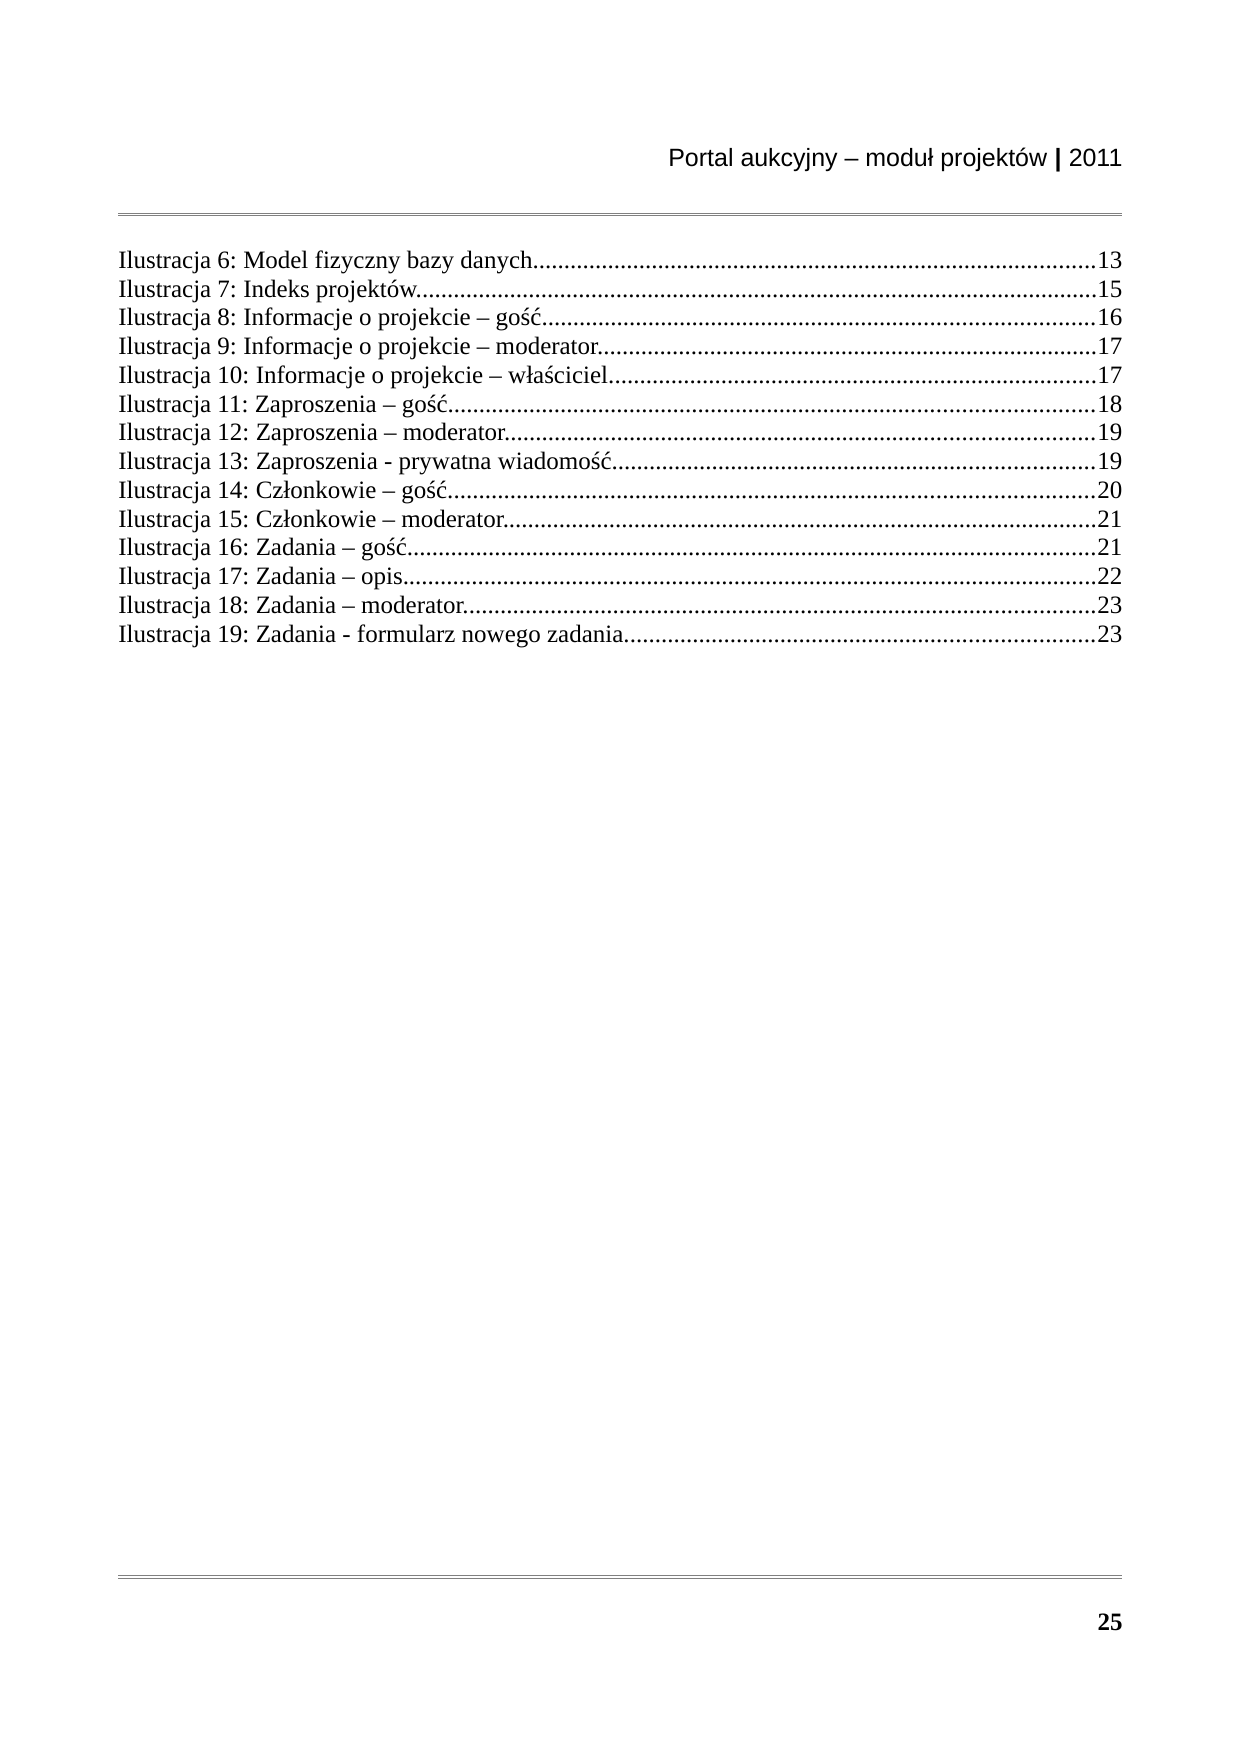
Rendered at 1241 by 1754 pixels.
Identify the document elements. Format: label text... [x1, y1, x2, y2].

text Ilustracja 11: Zaproszenia – gość. 18 [118, 389, 1122, 417]
text Ilustracja 17: Zadania – opis. 22 [118, 561, 1122, 590]
text Ilustracja 9: Informacje o projekcie – moderator. 17 [118, 331, 1122, 360]
text Ilustracja 19: Zadania - formularz nowego zadania. 23 [118, 619, 1122, 647]
text Ilustracja 13: Zaproszenia - prywatna wiadomość. 19 [118, 446, 1122, 475]
text Ilustracja 6: Model fizyczny bazy danych. 13 [118, 245, 1122, 274]
text Ilustracja 18: Zadania – moderator. 23 [118, 590, 1122, 619]
text Ilustracja 15: Członkowie – moderator. 21 [118, 504, 1122, 532]
text Ilustracja 16: Zadania – gość. 21 [118, 532, 1122, 561]
text Ilustracja 14: Członkowie – gość. 20 [118, 475, 1122, 504]
text Ilustracja 12: Zaproszenia – moderator. 19 [118, 417, 1122, 446]
text Ilustracja 10: Informacje o projekcie – właściciel. 17 [118, 360, 1122, 389]
text Ilustracja 8: Informacje o projekcie – gość. 16 [118, 302, 1122, 331]
text Ilustracja 7: Indeks projektów. 15 [118, 274, 1122, 302]
